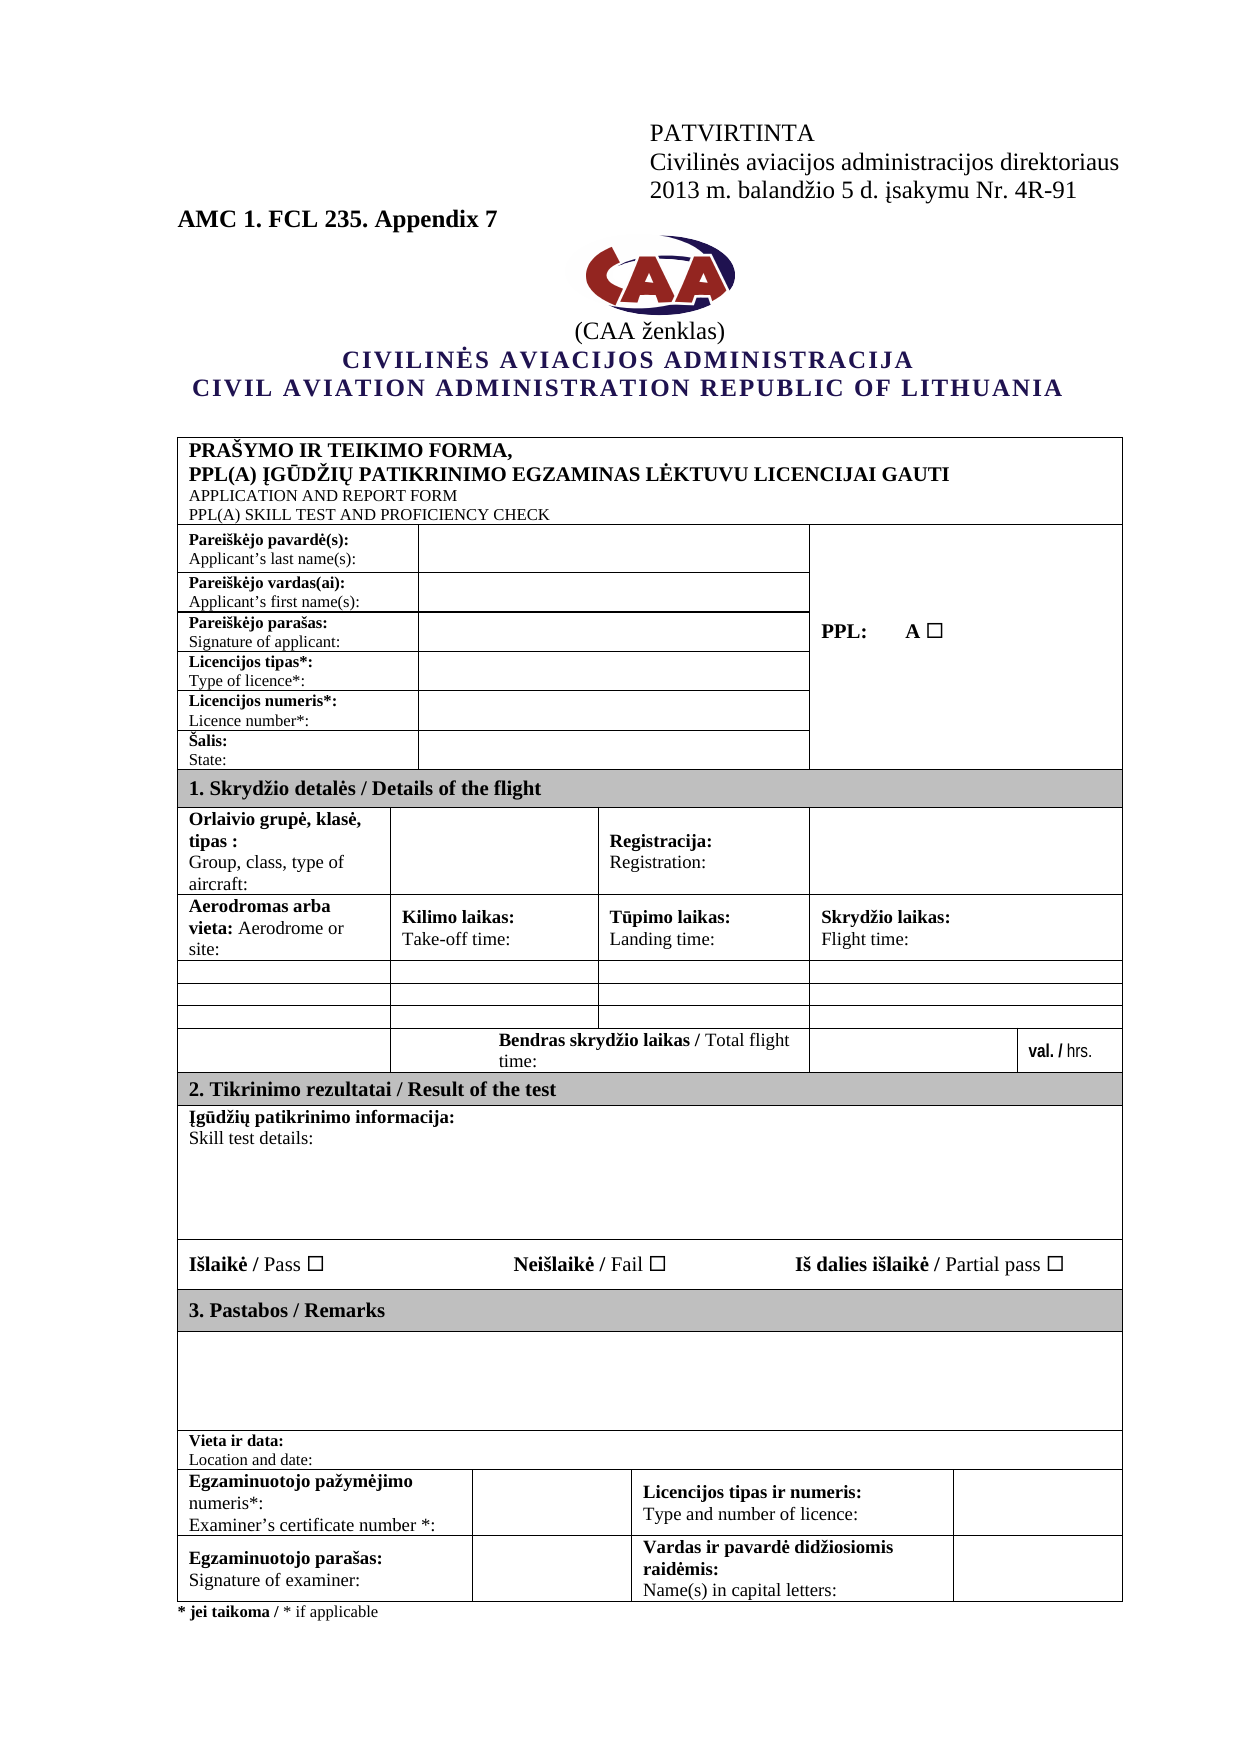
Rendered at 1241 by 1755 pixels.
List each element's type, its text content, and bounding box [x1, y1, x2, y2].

table_cell [473, 1470, 631, 1535]
table_cell [810, 1029, 1017, 1072]
table_cell [810, 730, 894, 769]
table_cell [894, 730, 922, 769]
table_cell 3. Pastabos / Remarks [178, 1290, 1122, 1331]
text 2013 m. balandžio 5 d. įsakymu Nr. 4R-91 [649, 176, 1122, 204]
table_cell [178, 984, 390, 1005]
table_cell [922, 730, 1022, 769]
table_cell [1091, 730, 1122, 769]
table_cell [1091, 690, 1122, 729]
table_cell Vardas ir pavardė didžiosiomis raidėmis: Name(s) in capital letters: [632, 1536, 953, 1601]
table_cell [599, 984, 809, 1005]
table_cell [922, 690, 1022, 729]
table_cell [1022, 730, 1091, 769]
table_cell Neišlaikė / Fail [] [502, 1240, 783, 1289]
text Civilinės aviacijos administracijos direktoriaus [649, 147, 1122, 176]
table_cell Vieta ir data: Location and date: [178, 1431, 1122, 1469]
table_cell [599, 1006, 809, 1028]
table_cell Licencijos tipas*: Type of licence*: [178, 652, 418, 690]
table_header PRAŠYMO IR TEIKIMO FORMA, PPL(A) ĮGŪDŽIŲ PATIKRINIMO EGZAMINAS LĖKTUVU LICENCIJAI GAUTI APPLICATION AND REPORT FORM PPL(A) SKILL TEST AND PROFICIENCY CHECK [178, 438, 1122, 524]
table_cell Pareiškėjo vardas(ai): Applicant’s first name(s): [178, 573, 418, 611]
table_cell [810, 808, 1122, 894]
table_cell [419, 573, 809, 611]
table_cell [1022, 651, 1091, 690]
table_cell [178, 961, 390, 982]
table_cell [419, 691, 809, 729]
table_cell [391, 1006, 598, 1028]
table_cell Licencijos numeris*: Licence number*: [178, 691, 418, 729]
table_cell [894, 651, 922, 690]
table_cell [1022, 572, 1091, 611]
table_cell Registracija: Registration: [599, 808, 809, 894]
table_cell [1091, 572, 1122, 611]
table_cell [810, 984, 1122, 1005]
table_cell Orlaivio grupė, klasė, tipas : Group, class, type of aircraft: [178, 808, 390, 894]
table_cell [810, 572, 877, 611]
text CIVILINĖS AVIACIJOS ADMINISTRACIJA [133, 345, 1122, 373]
table_cell [810, 525, 1122, 572]
table_cell Iš dalies išlaikė / Partial pass [] [784, 1240, 1122, 1289]
table_cell [922, 651, 1022, 690]
table_cell Įgūdžių patikrinimo informacija: Skill test details: [178, 1106, 1122, 1238]
table_cell Egzaminuotojo pažymėjimo numeris*: Examiner’s certificate number *: [178, 1470, 472, 1535]
table_cell [473, 1536, 631, 1601]
table_cell [599, 961, 809, 982]
table_cell [419, 652, 809, 690]
text AMC 1. FCL 235. Appendix 7 [177, 204, 1122, 233]
table_cell [1022, 690, 1091, 729]
text PATVIRTINTA [649, 118, 1122, 147]
table_cell [878, 572, 906, 611]
table_cell 2. Tikrinimo rezultatai / Result of the test [178, 1073, 1122, 1105]
table_cell PPL: [810, 611, 894, 651]
table_cell [894, 690, 922, 729]
table_cell Aerodromas arba vieta: Aerodrome or site: [178, 895, 390, 960]
table_cell [391, 1029, 487, 1072]
table_cell [391, 961, 598, 982]
table_cell [419, 525, 809, 572]
table_cell [1063, 611, 1122, 651]
table_cell Išlaikė / Pass [] [178, 1240, 502, 1289]
table_cell Bendras skrydžio laikas / Total flight time: [487, 1029, 809, 1072]
table_cell [391, 984, 598, 1005]
table_cell Pareiškėjo pavardė(s): Applicant’s last name(s): [178, 525, 418, 572]
table_cell Licencijos tipas ir numeris: Type and number of licence: [632, 1470, 953, 1535]
table_cell [1091, 651, 1122, 690]
table_cell Kilimo laikas: Take-off time: [391, 895, 598, 960]
table_cell Skrydžio laikas: Flight time: [810, 895, 1122, 960]
table_cell A [] [894, 611, 1062, 651]
table_cell [810, 651, 894, 690]
table_cell [810, 1006, 1122, 1028]
text * jei taikoma / * if applicable [177, 1602, 1122, 1621]
table_cell [954, 1536, 1122, 1601]
table_cell Šalis: State: [178, 731, 418, 769]
text (CAA ženklas) [177, 316, 1122, 345]
table_cell Egzaminuotojo parašas: Signature of examiner: [178, 1536, 472, 1601]
table_cell [391, 808, 598, 894]
table_cell [178, 1029, 390, 1072]
table_cell [178, 1332, 1122, 1430]
table_cell [906, 572, 1022, 611]
table_cell [810, 961, 1122, 982]
table_cell [810, 690, 894, 729]
table_cell Tūpimo laikas: Landing time: [599, 895, 809, 960]
table_cell [419, 613, 809, 651]
table_cell [419, 731, 809, 769]
table_cell [178, 1006, 390, 1028]
table_cell [954, 1470, 1122, 1535]
text CIVIL AVIATION ADMINISTRATION REPUBLIC OF LITHUANIA [133, 373, 1122, 402]
table_cell Pareiškėjo parašas: Signature of applicant: [178, 613, 418, 651]
table_cell val. / hrs. [1018, 1029, 1122, 1072]
table_cell 1. Skrydžio detalės / Details of the flight [178, 770, 1122, 807]
